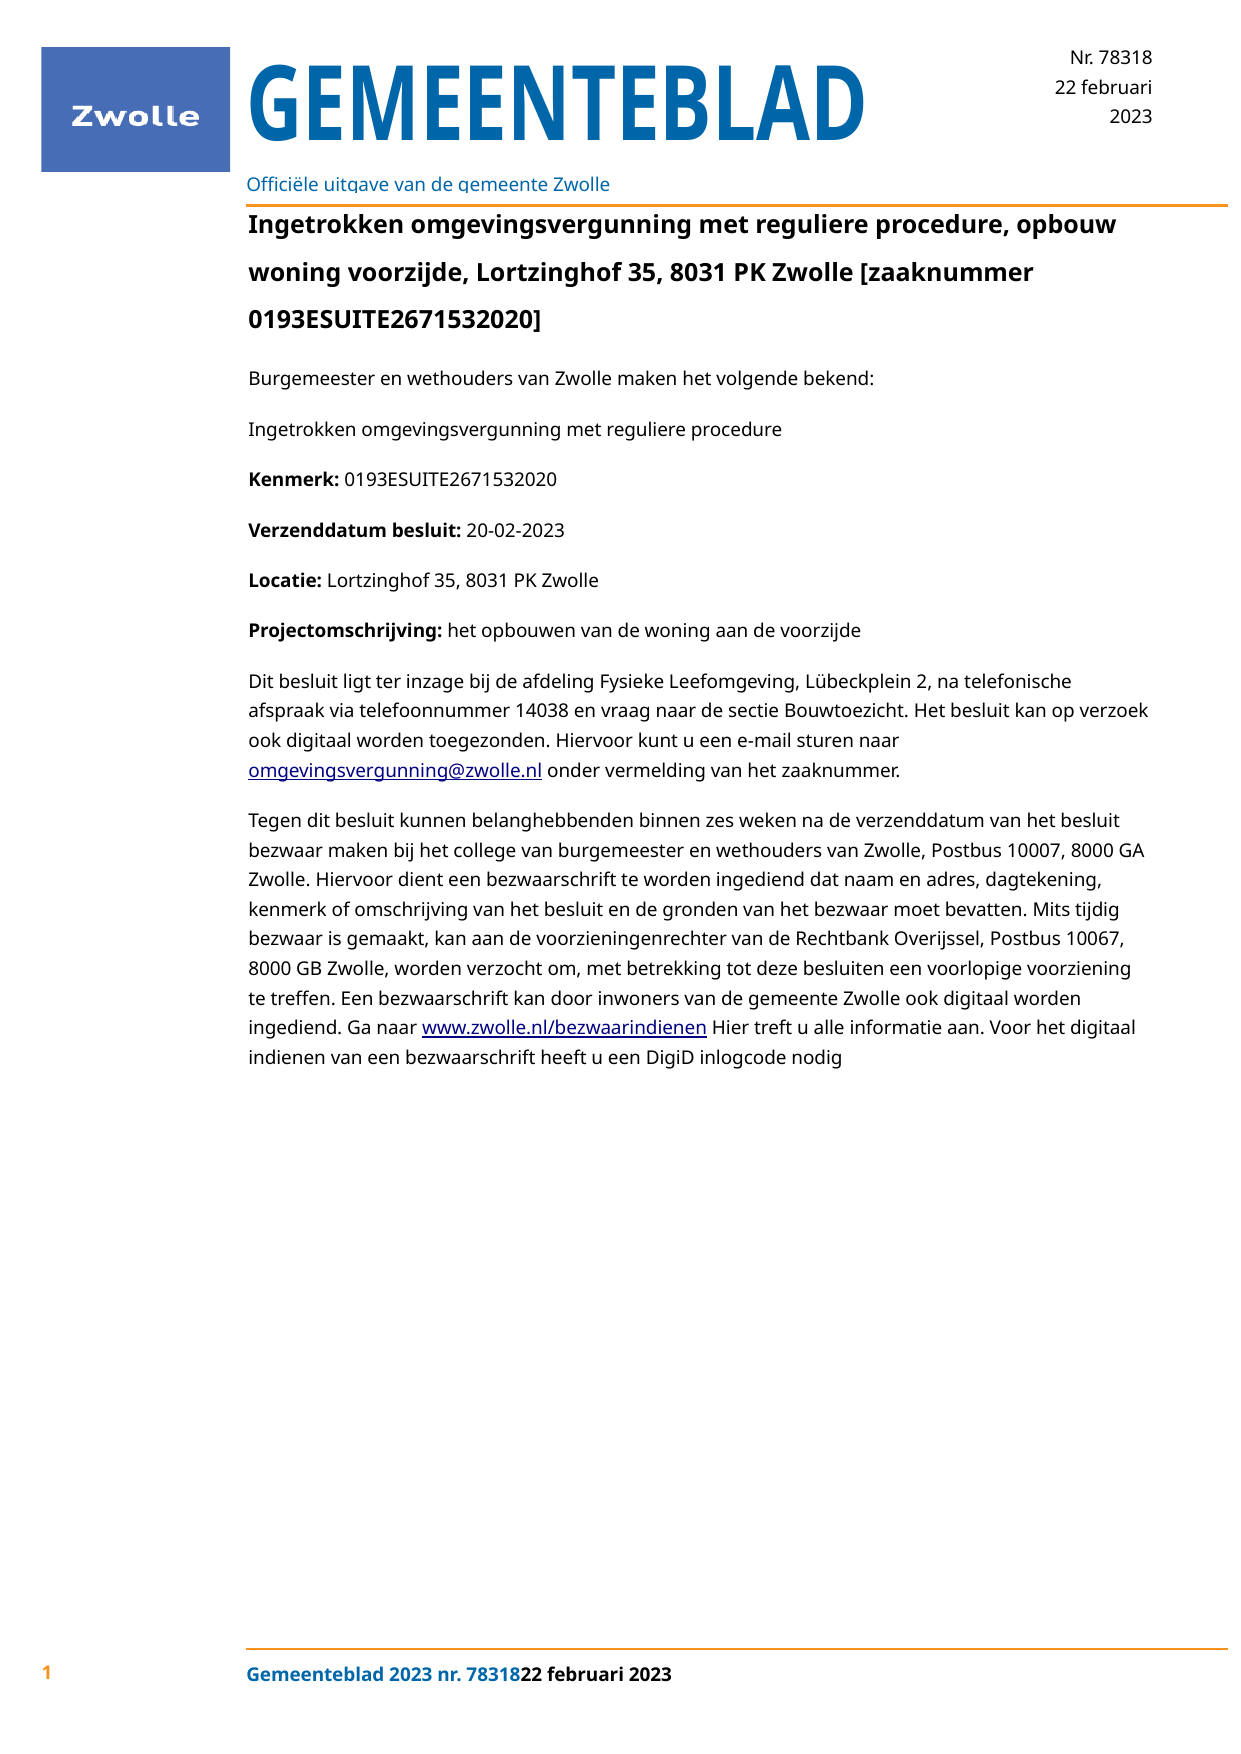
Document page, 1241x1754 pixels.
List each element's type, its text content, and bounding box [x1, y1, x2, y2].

text Projectomschrijving: het opbouwen van de woning aan de voorzijde [248, 618, 1152, 643]
text Kenmerk: 0193ESUITE2671532020 [248, 466, 1152, 492]
picture [41, 47, 231, 172]
text Verzenddatum besluit: 20-02-2023 [248, 517, 1152, 542]
text Tegen dit besluit kunnen belanghebbenden binnen zes weken na de verzenddatum van het besluit bezwaar maken bij het college van burgemeester en wethouders van Zwolle, Postbus 10007, 8000 GA Zwolle. Hiervoor dient een bezwaarschrift te worden ingediend dat naam en adres, dagtekening, kenmerk of omschrijving van het besluit en de gronden van het bezwaar moet bevatten. Mits tijdig bezwaar is gemaakt, kan aan de voorzieningenrechter van de Rechtbank Overijssel, Postbus 10067, 8000 GB Zwolle, worden verzocht om, met betrekking tot deze besluiten een voorlopige voorziening te treffen. Een bezwaarschrift kan door inwoners van de gemeente Zwolle ook digitaal worden ingediend. Ga naar www.zwolle.nl/bezwaarindienen Hier treft u alle informatie aan. Voor het digitaal indienen van een bezwaarschrift heeft u een DigiD inlogcode nodig [248, 807, 1152, 1069]
text Burgemeester en wethouders van Zwolle maken het volgende bekend: [248, 366, 1152, 391]
text Ingetrokken omgevingsvergunning met reguliere procedure, opbouw woning voorzijde, Lortzinghof 35, 8031 PK Zwolle [zaaknummer 0193ESUITE2671532020] [248, 207, 1152, 336]
text Dit besluit ligt ter inzage bij de afdeling Fysieke Leefomgeving, Lübeckplein 2, na telefonische afspraak via telefoonnummer 14038 en vraag naar de sectie Bouwtoezicht. Het besluit kan op verzoek ook digitaal worden toegezonden. Hiervoor kunt u een e-mail sturen naar omgevingsvergunning@zwolle.nl onder vermelding van het zaaknummer. [248, 668, 1152, 782]
text Locatie: Lortzinghof 35, 8031 PK Zwolle [248, 567, 1152, 593]
text Ingetrokken omgevingsvergunning met reguliere procedure [248, 416, 1152, 442]
